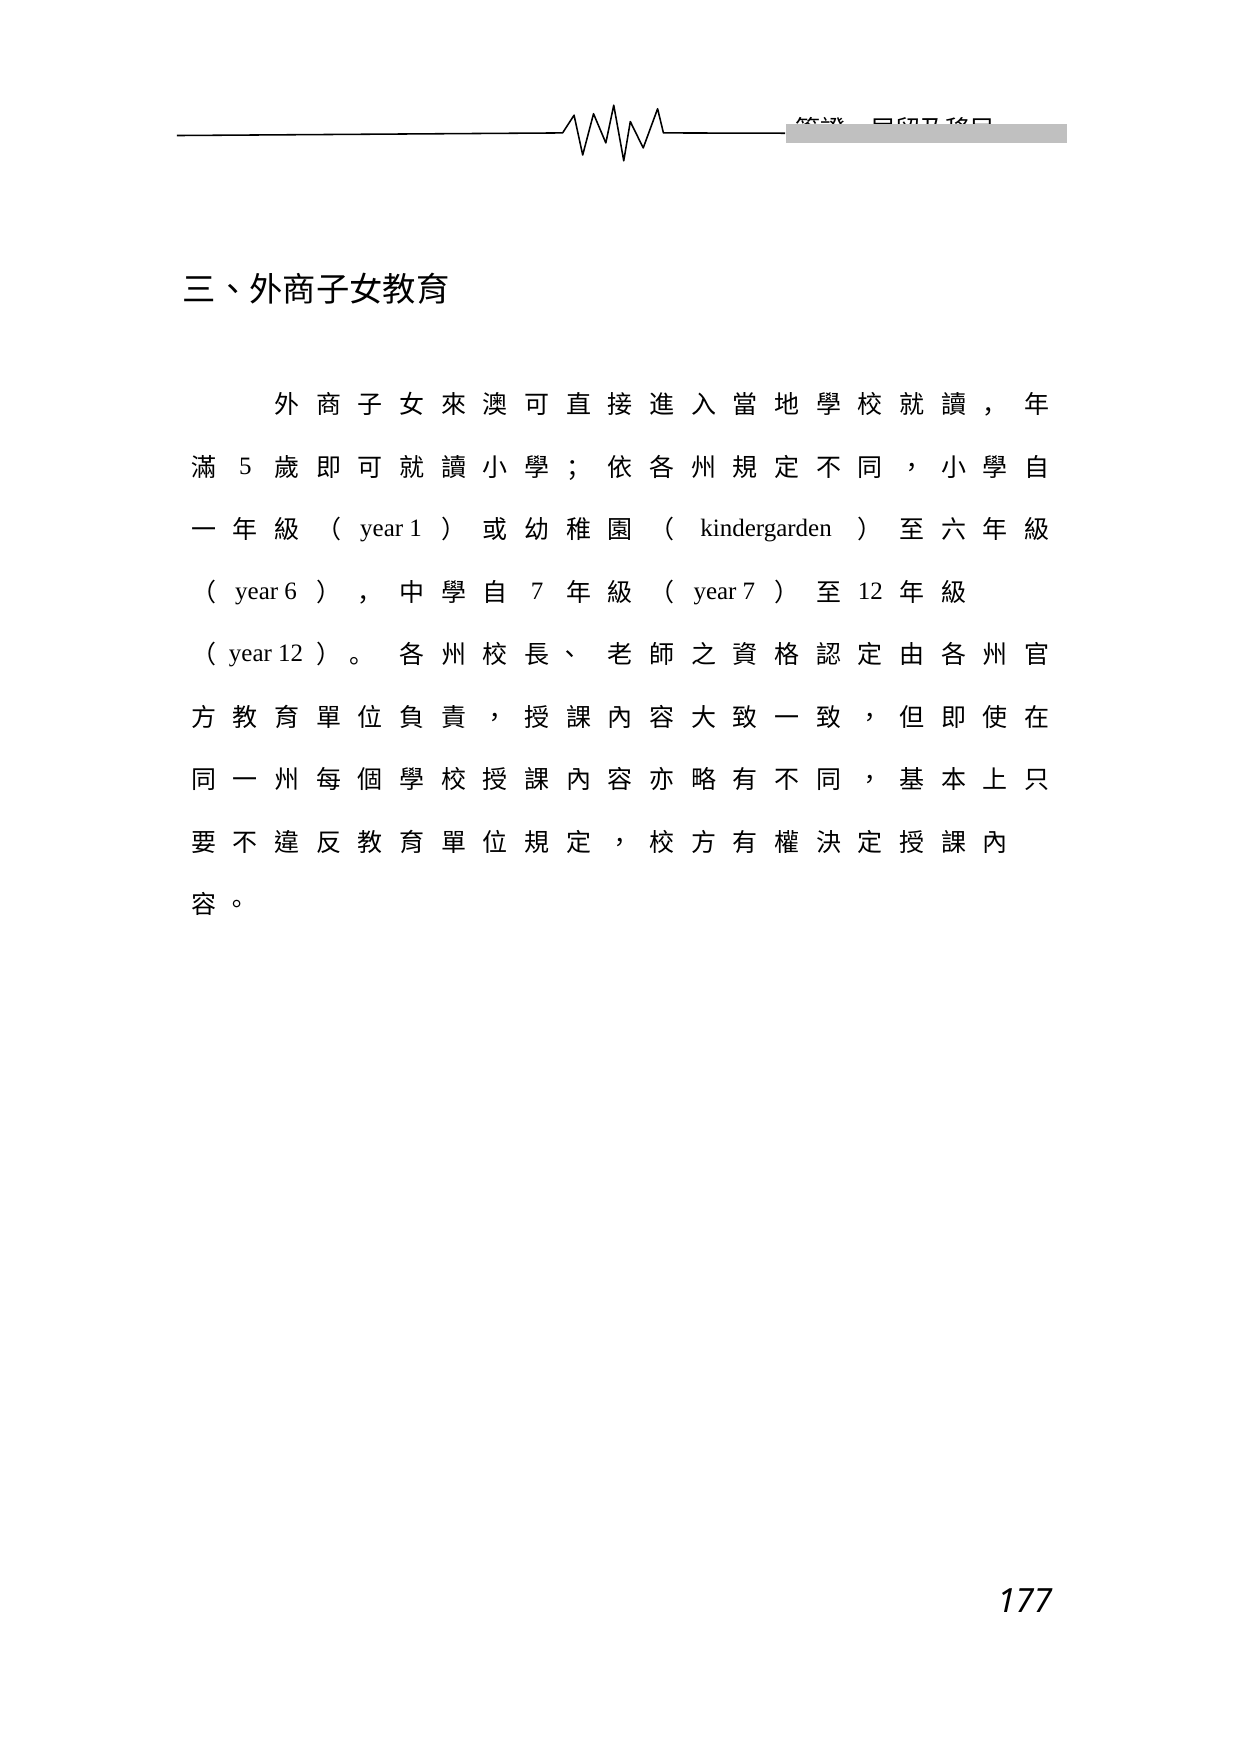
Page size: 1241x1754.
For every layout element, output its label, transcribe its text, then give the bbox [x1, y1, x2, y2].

text 外商子女來澳可直接進入當地學校就讀，年滿5歲即可就讀小學；依各州規定不同，小學自一年級（year 1）或幼稚園（kindergarden）至六年級（year 6），中學自7年級（year 7）至12年級（year 12）。各州校長、老師之資格認定由各州官方教育單位負責，授課內容大致一致，但即使在同一州每個學校授課內容亦略有不同，基本上只要不違反教育單位規定，校方有權決定授課內容。 [183, 361, 1058, 986]
text 三、外商子女教育 [183, 263, 1058, 311]
